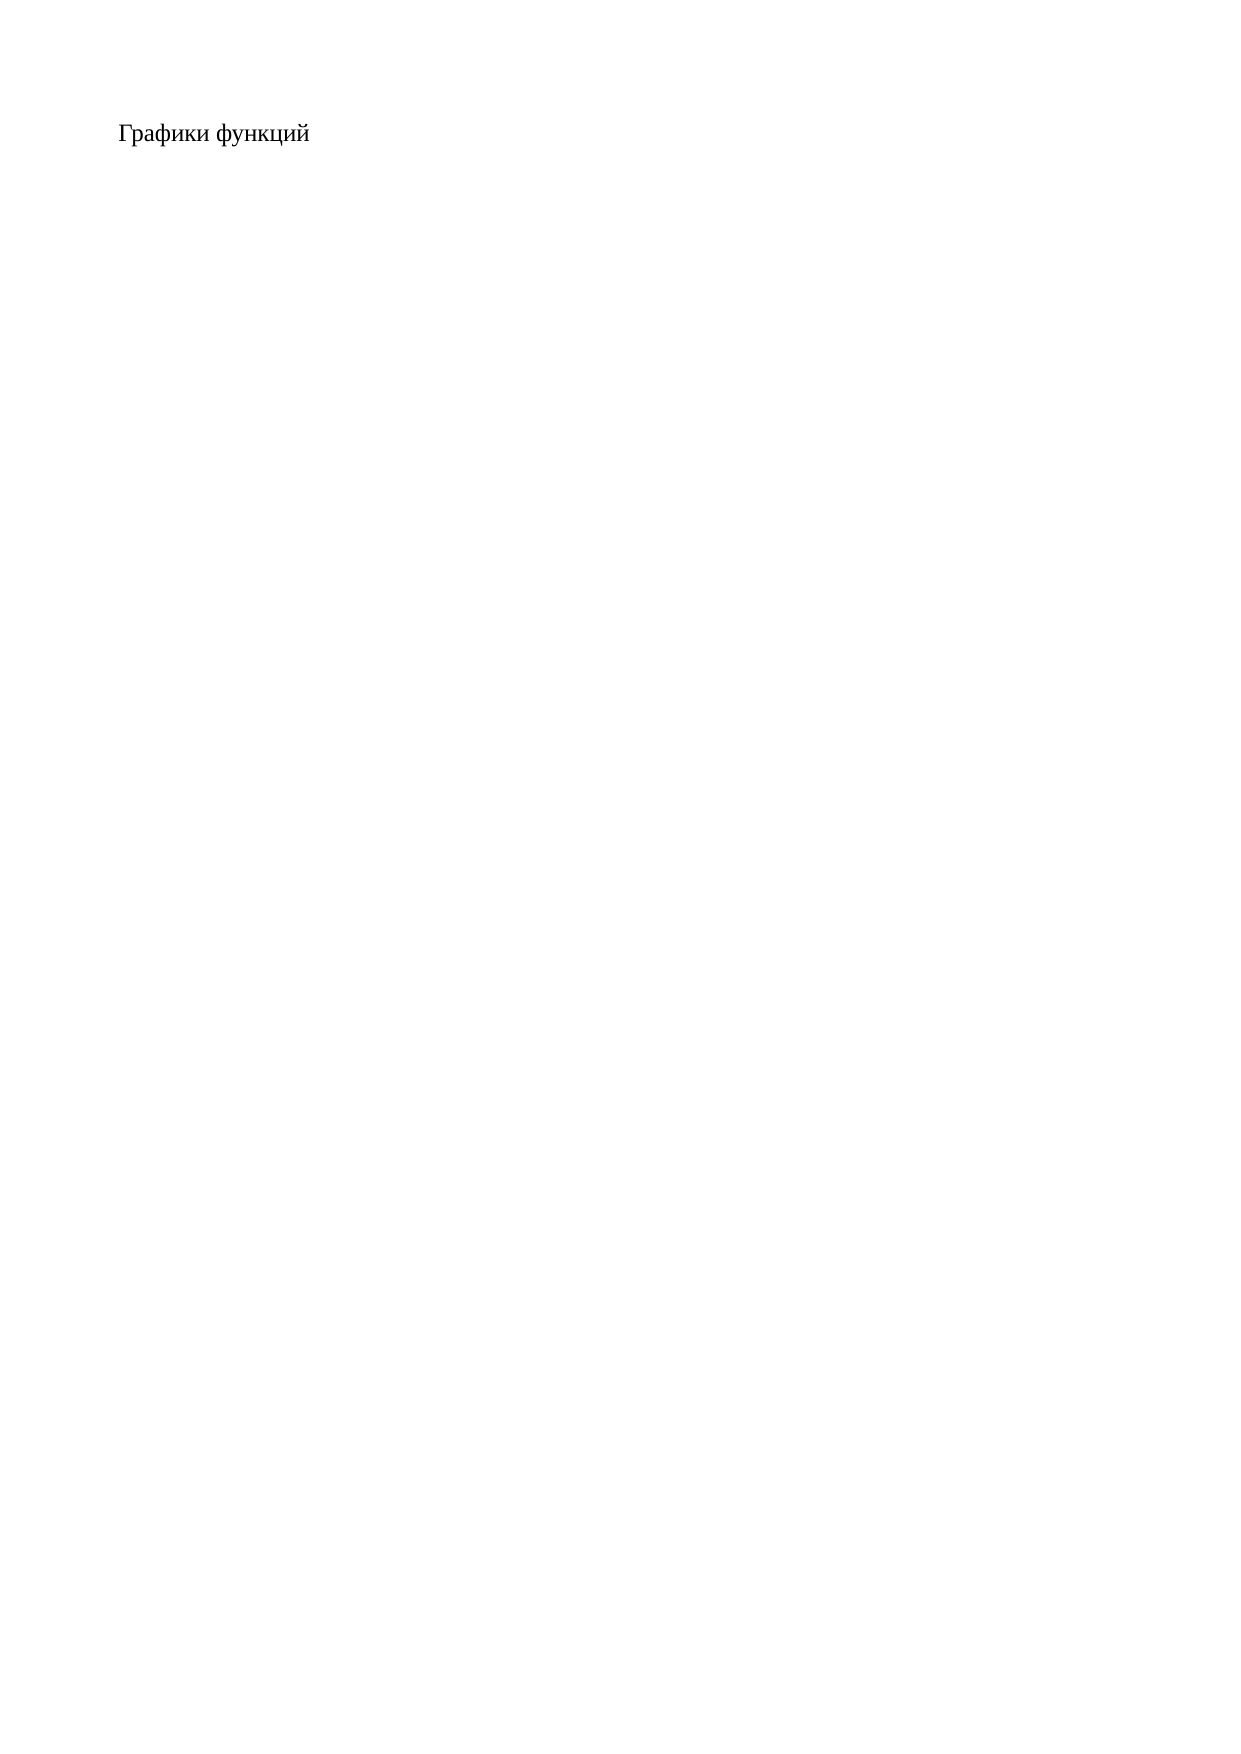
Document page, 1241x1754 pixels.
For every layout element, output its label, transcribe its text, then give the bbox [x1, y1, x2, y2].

text Графики функций [118, 118, 1122, 147]
